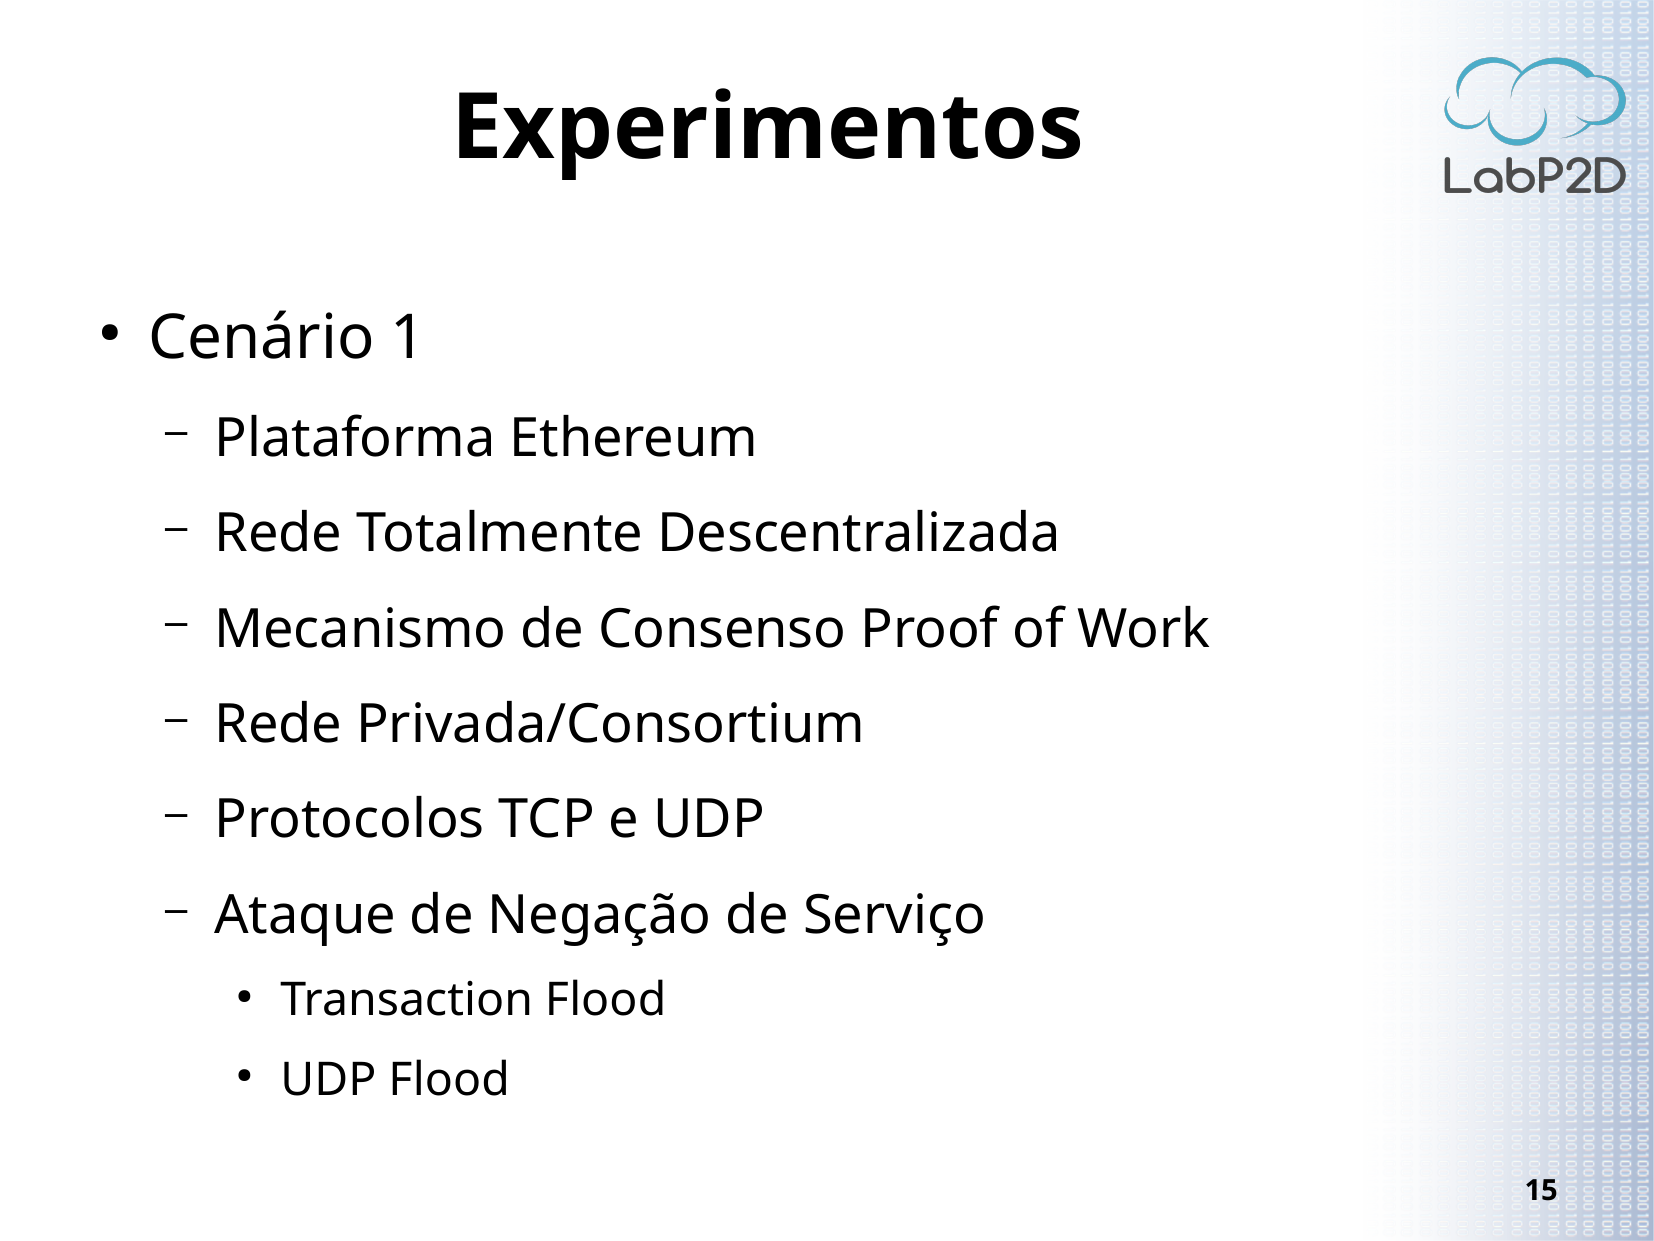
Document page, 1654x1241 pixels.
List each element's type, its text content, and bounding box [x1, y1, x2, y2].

list Cenário 1 Plataforma Ethereum Rede Totalmente Descentralizada Mecanismo de Consenso Proof of Work Rede Privada/Consortium Protocolos TCP e UDP Ataque de Negação de Serviço Transaction Flood UDP Flood [82, 290, 1571, 1111]
title Experimentos [82, 19, 1453, 227]
picture [1360, 1, 1654, 1240]
